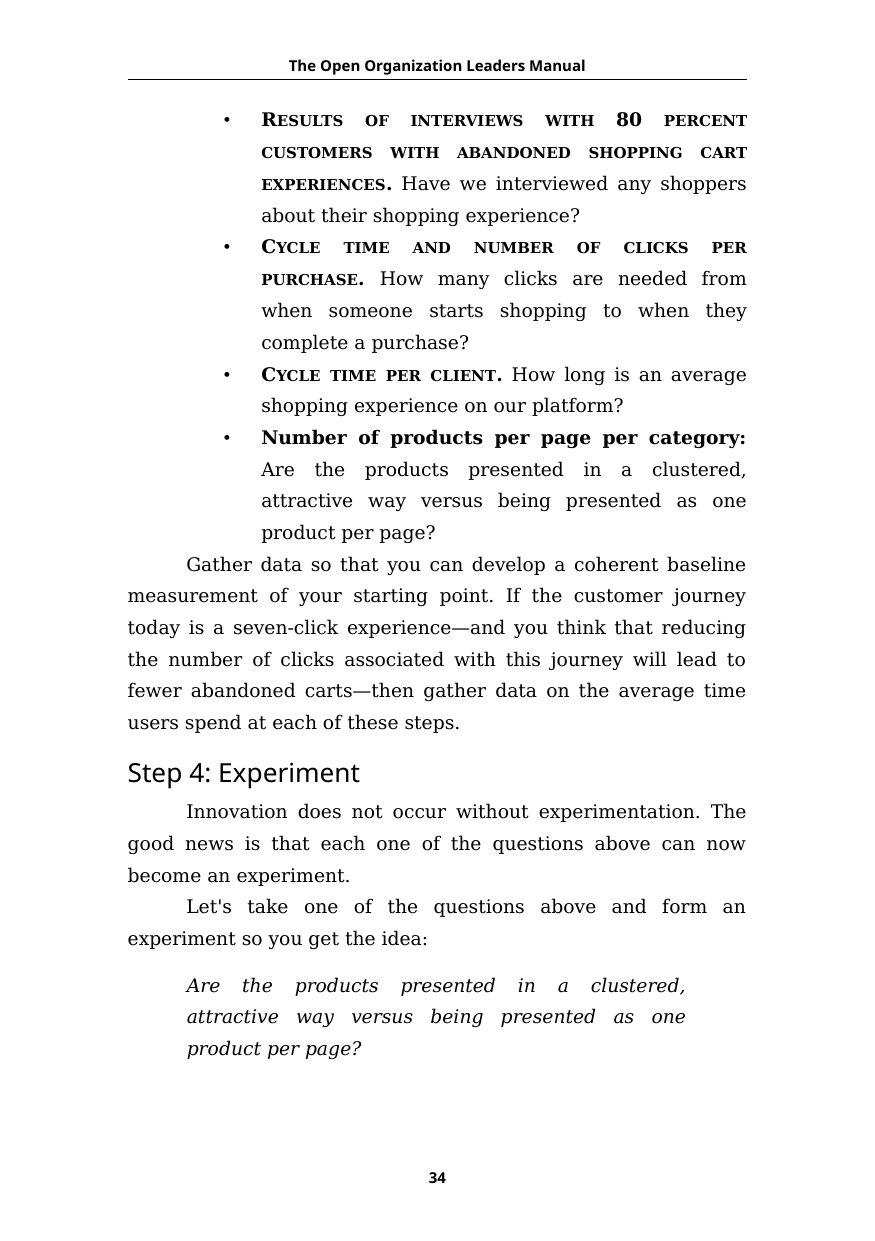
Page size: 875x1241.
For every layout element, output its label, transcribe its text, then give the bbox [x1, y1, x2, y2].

list Results of interviews with 80 percent customers with abandoned shopping cart experiences. Have we interviewed any shoppers about their shopping experience? [223, 109, 747, 226]
list Number of products per page per category: Are the products presented in a clustered, attractive way versus being presented as one product per page? [223, 427, 747, 544]
text Gather data so that you can develop a coherent baseline measurement of your starting point. If the customer journey today is a seven-click experience—and you think that reducing the number of clicks associated with this journey will lead to fewer abandoned carts—then gather data on the average time users spend at each of these steps. [127, 554, 747, 734]
list Cycle time and number of clicks per purchase. How many clicks are needed from when someone starts shopping to when they complete a purchase? [223, 236, 747, 354]
text Are the products presented in a clustered, attractive way versus being presented as one product per page? [187, 974, 688, 1060]
subtitle Step 4: Experiment [127, 758, 747, 789]
text Innovation does not occur without experimentation. The good news is that each one of the questions above can now become an experiment. [127, 801, 747, 886]
text Let's take one of the questions above and form an experiment so you get the idea: [127, 896, 747, 950]
list Cycle time per client. How long is an average shopping experience on our platform? [223, 363, 747, 417]
